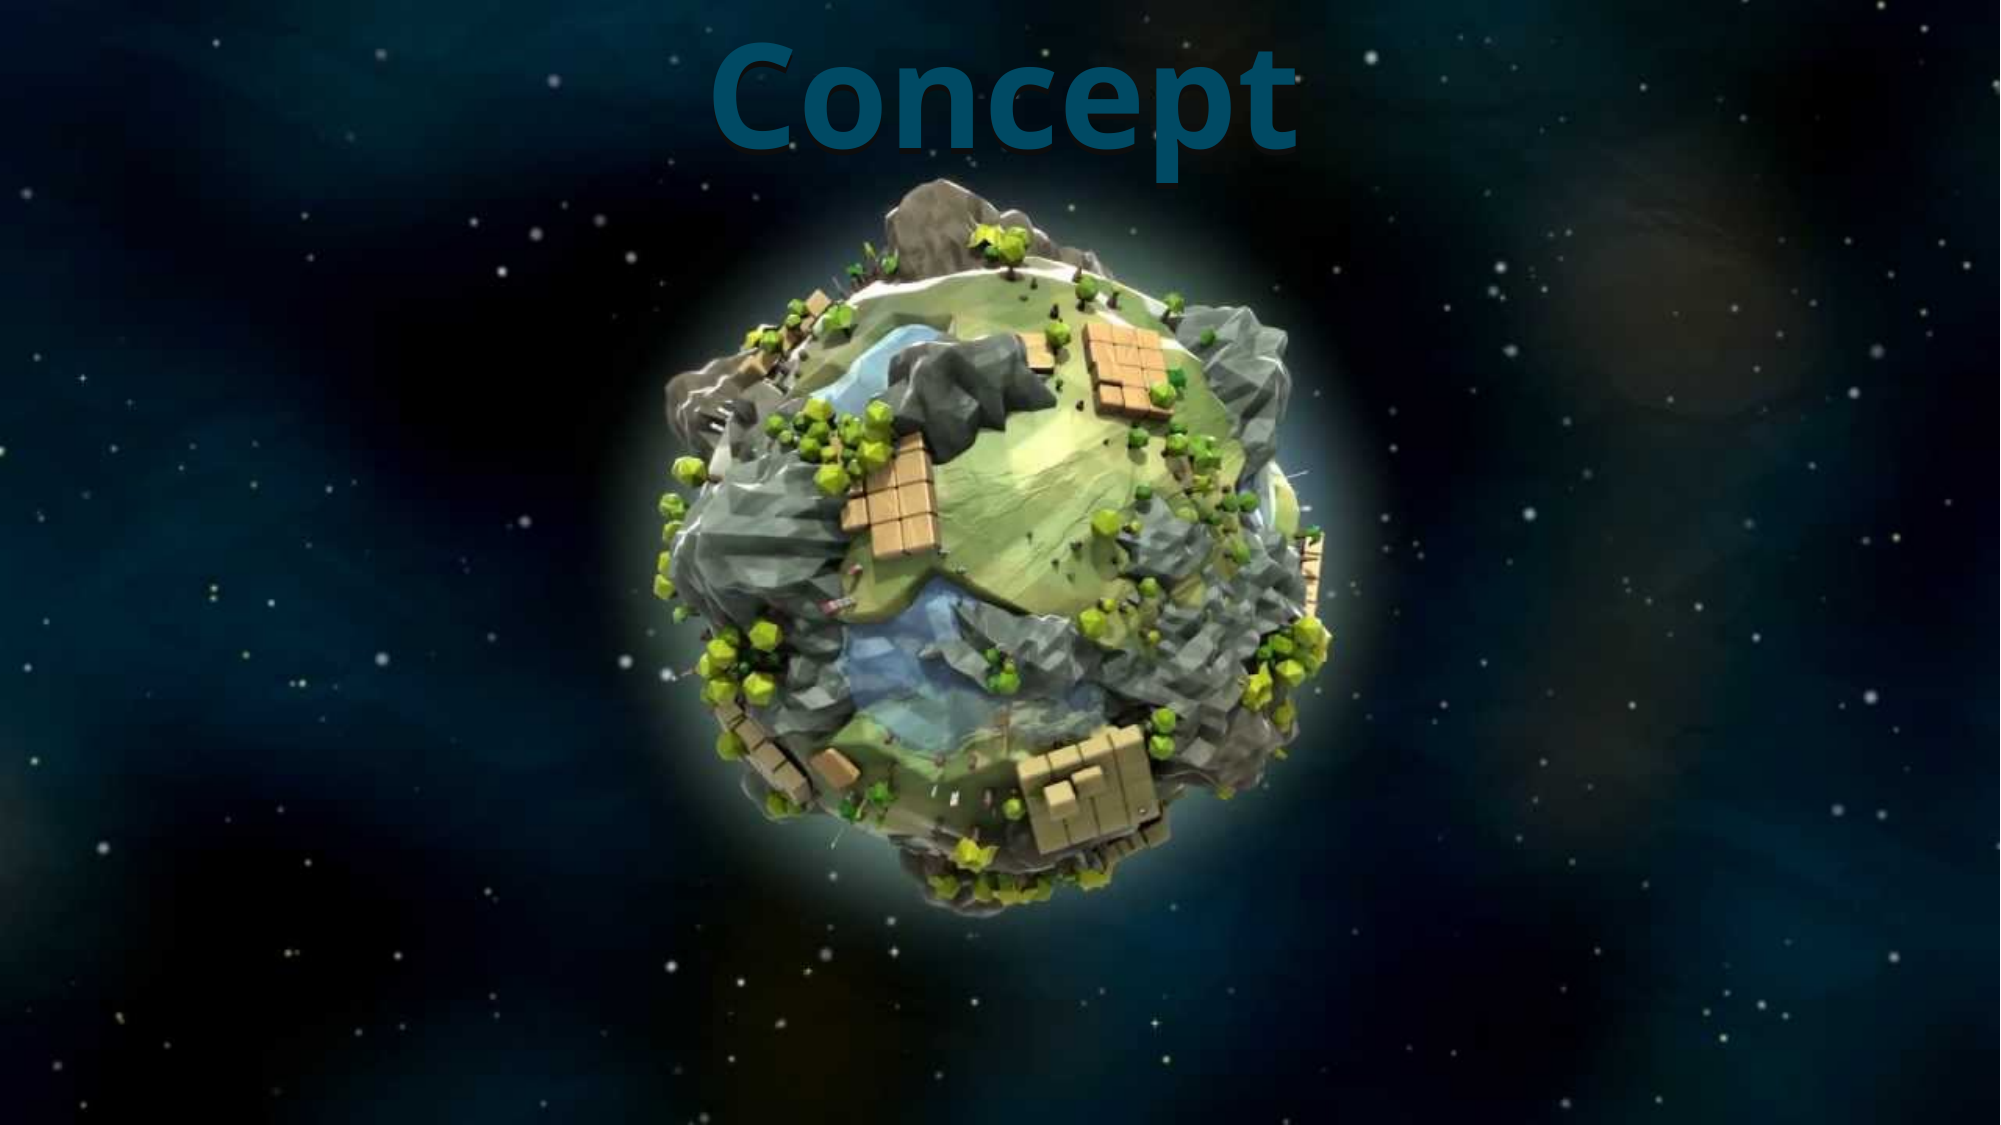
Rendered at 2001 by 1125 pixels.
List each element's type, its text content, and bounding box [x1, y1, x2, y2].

picture [0, 0, 2000, 1125]
text_box Concept [279, 228, 1728, 233]
text_box Concept [279, 0, 1728, 228]
